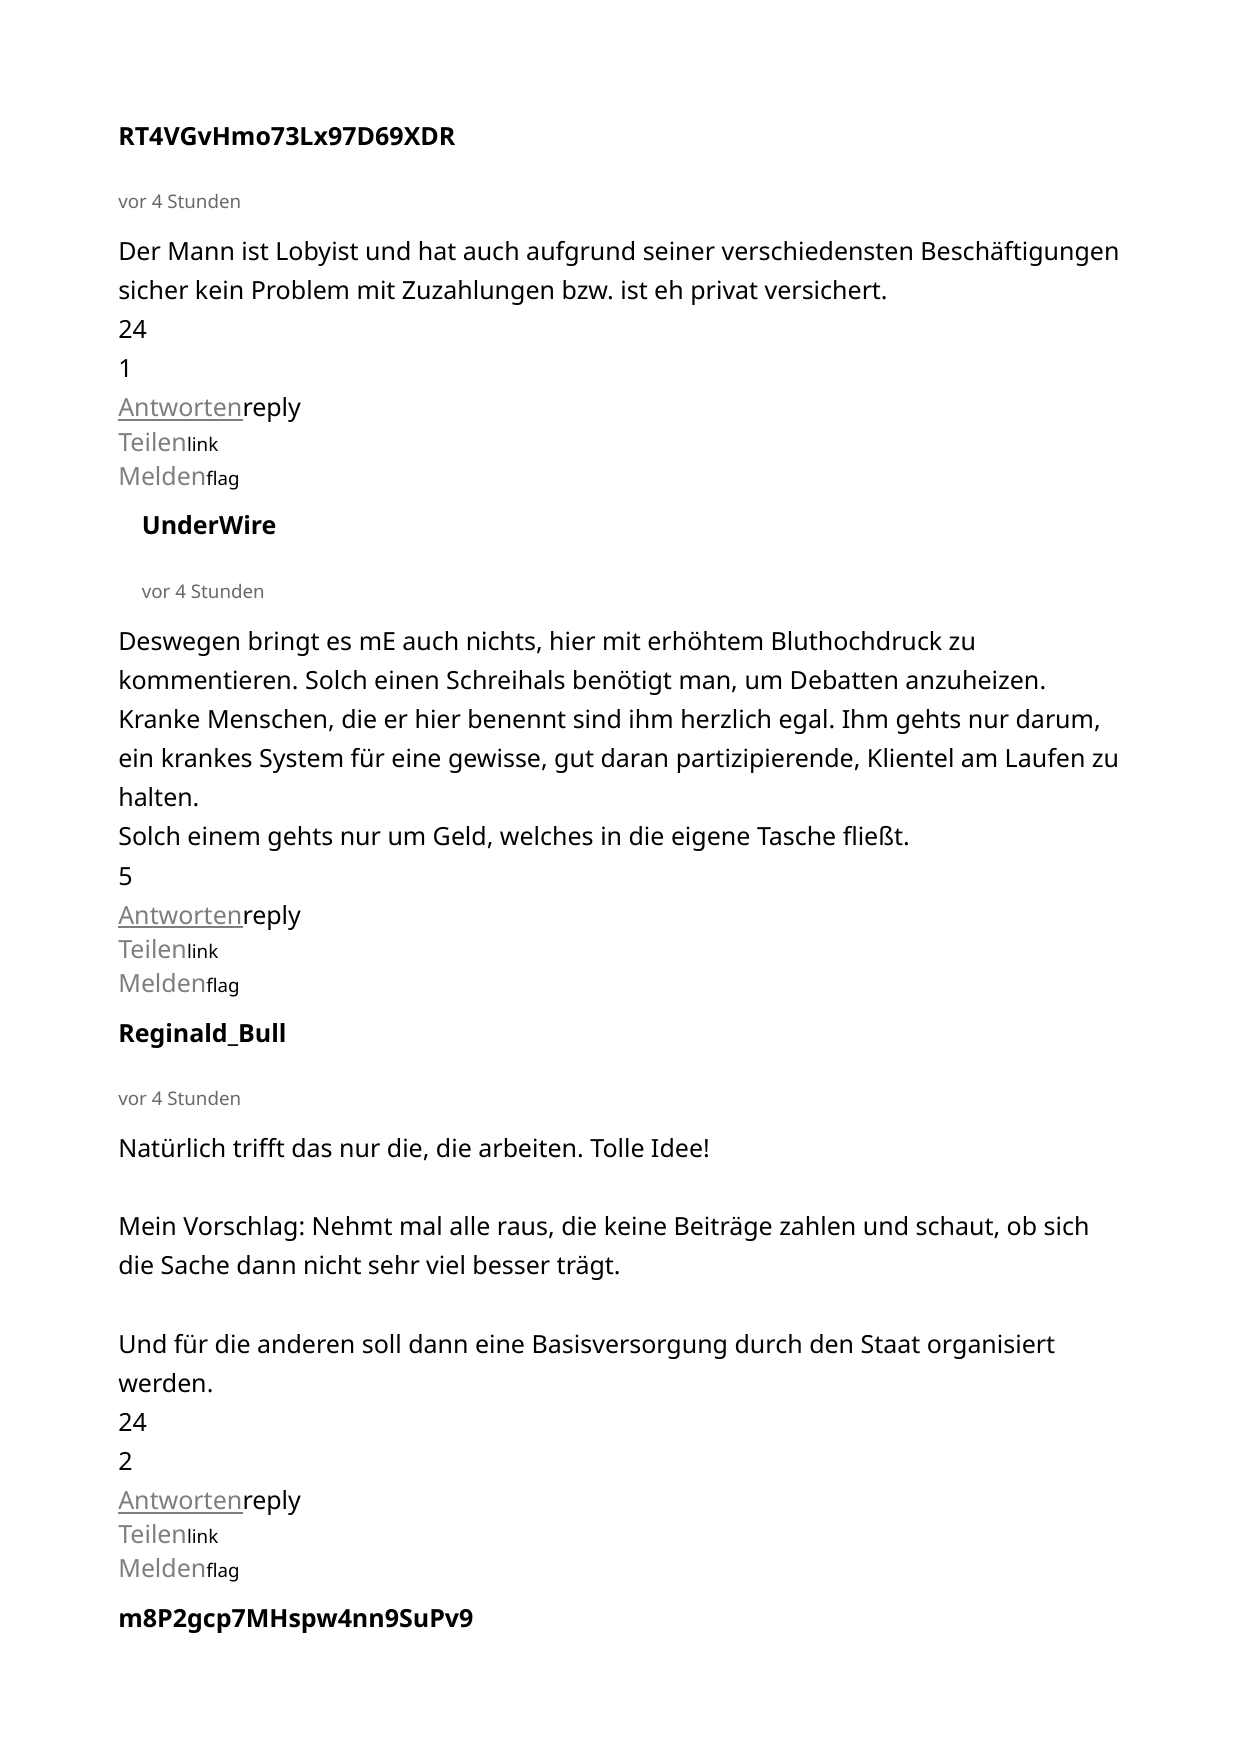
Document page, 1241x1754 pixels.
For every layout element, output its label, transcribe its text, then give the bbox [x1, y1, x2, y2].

text 2 [118, 1444, 1122, 1478]
text Der Mann ist Lobyist und hat auch aufgrund seiner verschiedensten Beschäftigungen sicher kein Problem mit Zuzahlungen bzw. ist eh privat versichert. [118, 233, 1122, 307]
text Meldenflag [118, 1551, 1122, 1585]
text Teilenlink [118, 424, 1122, 458]
text vor 4 Stunden [142, 578, 1117, 604]
text 24 [118, 312, 1122, 346]
text Meldenflag [118, 966, 1122, 999]
text 5 [118, 858, 1122, 892]
text vor 4 Stunden [118, 188, 1117, 214]
text Antwortenreply [118, 897, 1122, 931]
text Natürlich trifft das nur die, die arbeiten. Tolle Idee! Mein Vorschlag: Nehmt mal alle raus, die keine Beiträge zahlen und schaut, ob sich die Sache dann nicht sehr viel besser trägt. Und für die anderen soll dann eine Basisversorgung durch den Staat organisiert werden. [118, 1131, 1122, 1399]
text Teilenlink [118, 1517, 1122, 1551]
text m8P2gcp7MHspw4nn9SuPv9 [118, 1601, 1114, 1635]
text Meldenflag [118, 458, 1122, 492]
text Reginald_Bull [118, 1015, 1114, 1049]
text RT4VGvHmo73Lx97D69XDR [118, 118, 1114, 152]
text Antwortenreply [118, 1483, 1122, 1517]
text 24 [118, 1405, 1122, 1439]
text Teilenlink [118, 931, 1122, 966]
text vor 4 Stunden [118, 1086, 1117, 1111]
text UnderWire [142, 508, 1114, 542]
text Antwortenreply [118, 390, 1122, 424]
text Deswegen bringt es mE auch nichts, hier mit erhöhtem Bluthochdruck zu kommentieren. Solch einen Schreihals benötigt man, um Debatten anzuheizen. Kranke Menschen, die er hier benennt sind ihm herzlich egal. Ihm gehts nur darum, ein krankes System für eine gewisse, gut daran partizipierende, Klientel am Laufen zu halten. Solch einem gehts nur um Geld, welches in die eigene Tasche fließt. [118, 623, 1122, 853]
text 1 [118, 351, 1122, 385]
